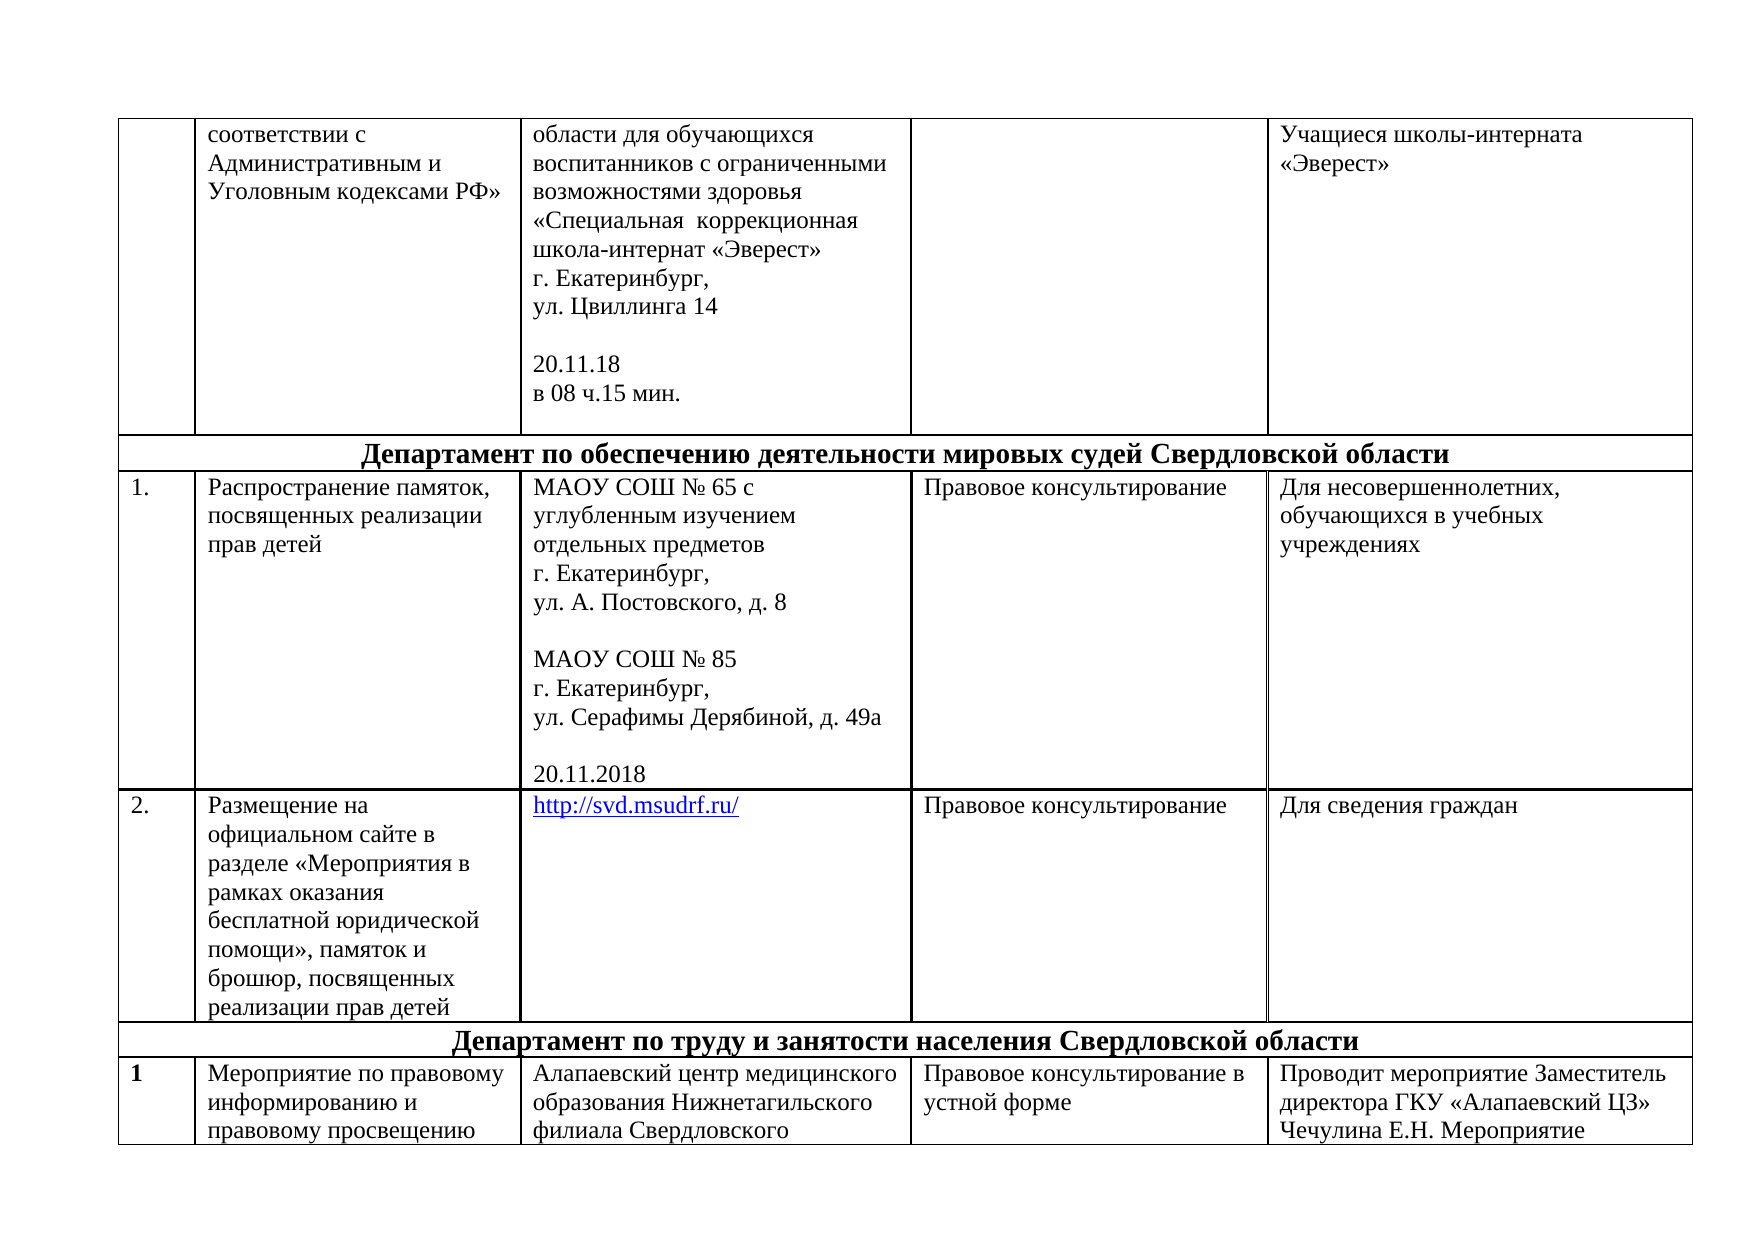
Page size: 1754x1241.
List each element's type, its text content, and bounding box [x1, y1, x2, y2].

table_cell Распространение памяток, посвященных реализации прав детей [196, 472, 519, 788]
table_cell Для сведения граждан [1269, 791, 1692, 1021]
table_cell Правовое консультирование в устной форме [912, 1058, 1267, 1144]
table_cell Алапаевский центр медицинского образования Нижнетагильского филиала Свердловского [522, 1058, 910, 1144]
table_cell Департамент по обеспечению деятельности мировых судей Свердловской области [119, 436, 1692, 470]
table_cell http://svd.msudrf.ru/ [522, 791, 910, 1021]
table_cell Правовое консультирование [913, 472, 1266, 788]
table_cell [912, 119, 1267, 434]
table_cell МАОУ СОШ № 65 с углубленным изучением отдельных предметов г. Екатеринбург, ул. А. Постовского, д. 8 МАОУ СОШ № 85 г. Екатеринбург, ул. Серафимы Дерябиной, д. 49а 20.11.2018 [522, 472, 910, 788]
table_cell соответствии с Административным и Уголовным кодексами РФ» [196, 119, 520, 434]
table_cell области для обучающихся воспитанников с ограниченными возможностями здоровья «Специальная коррекционная школа-интернат «Эверест» г. Екатеринбург, ул. Цвиллинга 14 20.11.18 в 08 ч.15 мин. [522, 119, 910, 434]
table_cell Для несовершеннолетних, обучающихся в учебных учреждениях [1269, 472, 1692, 788]
table_cell Правовое консультирование [913, 791, 1266, 1021]
table_cell 1 [119, 1058, 194, 1144]
table_cell 1. [119, 472, 194, 788]
table_cell 2. [119, 791, 194, 1021]
table_cell Учащиеся школы-интерната «Эверест» [1269, 119, 1692, 434]
table_cell Департамент по труду и занятости населения Свердловской области [119, 1023, 1692, 1056]
table_cell Мероприятие по правовому информированию и правовому просвещению [196, 1058, 520, 1144]
table_cell Проводит мероприятие Заместитель директора ГКУ «Алапаевский ЦЗ» Чечулина Е.Н. Мероприятие [1269, 1058, 1692, 1144]
table_cell [119, 119, 194, 434]
table_cell Размещение на официальном сайте в разделе «Мероприятия в рамках оказания бесплатной юридической помощи», памяток и брошюр, посвященных реализации прав детей [196, 791, 519, 1021]
